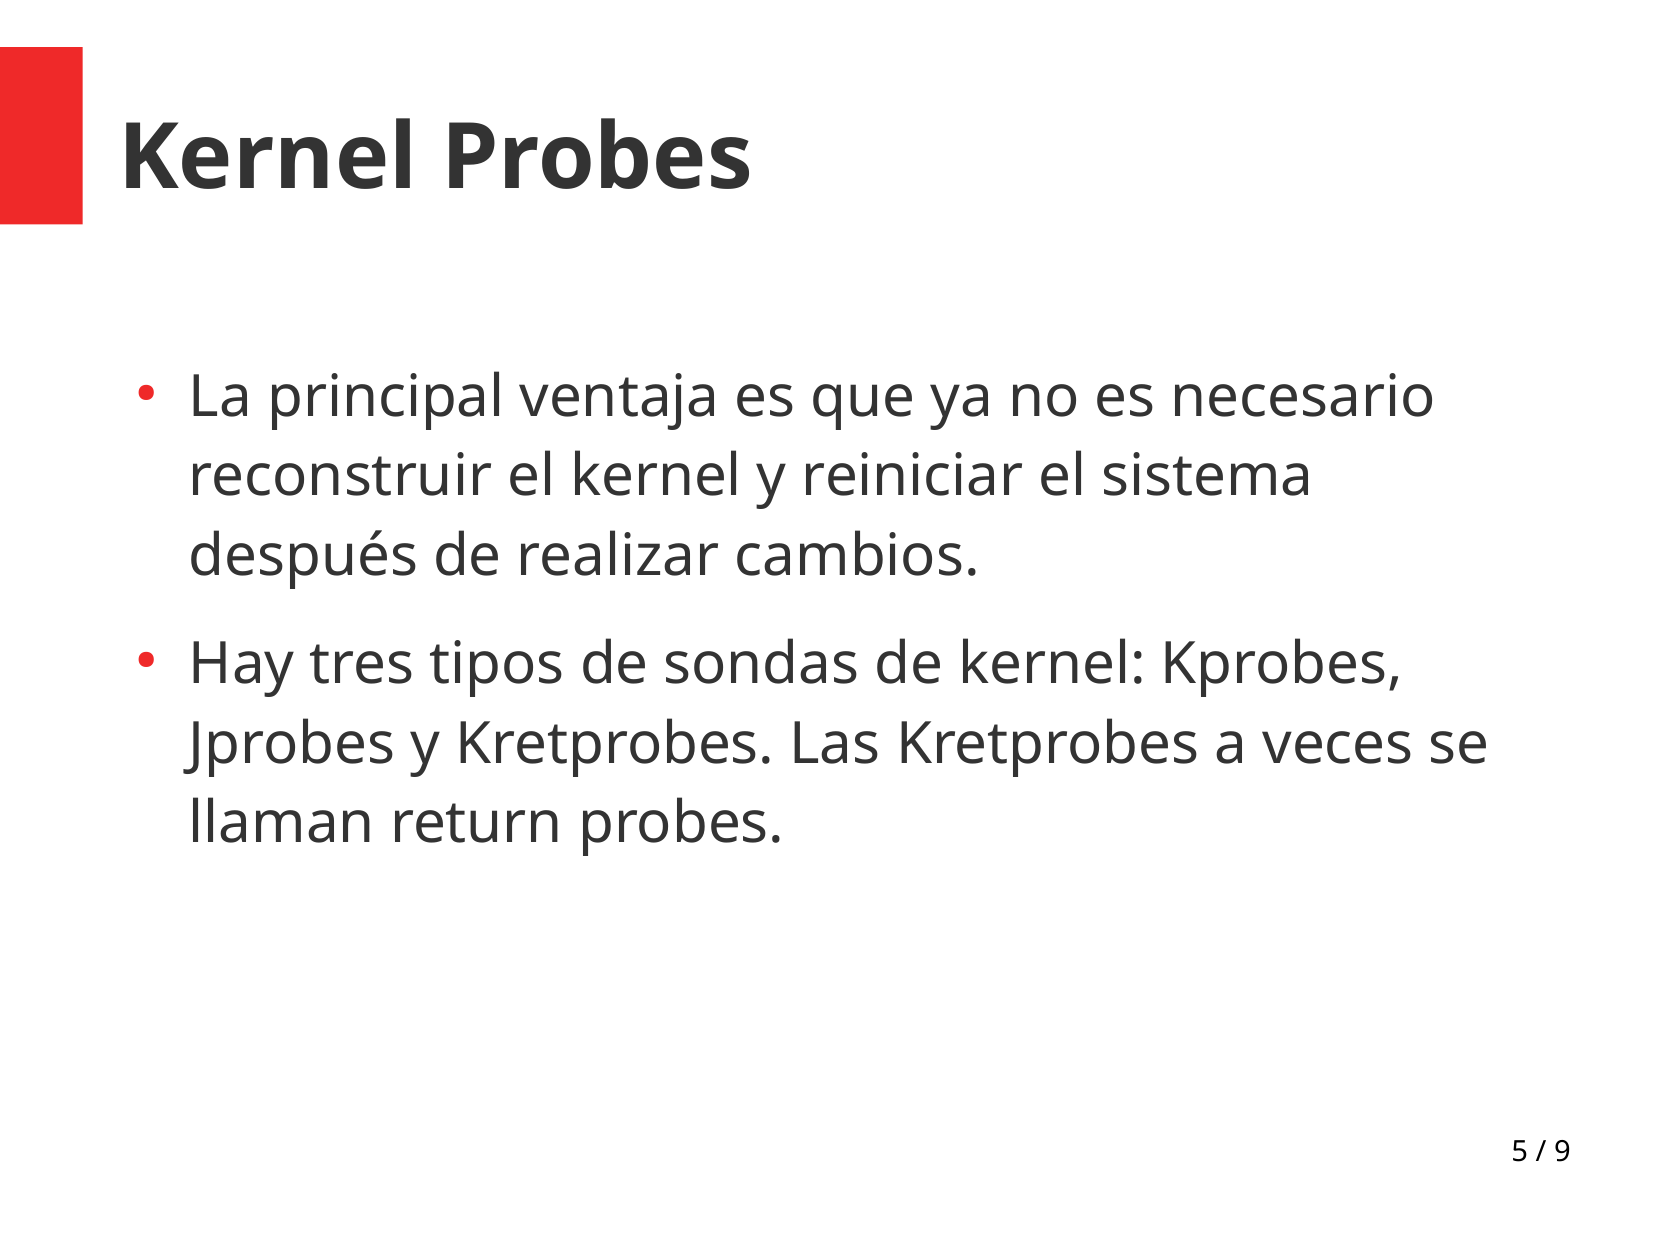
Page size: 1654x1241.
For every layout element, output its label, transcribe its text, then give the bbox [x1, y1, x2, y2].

list La principal ventaja es que ya no es necesario reconstruir el kernel y reiniciar el sistema después de realizar cambios. Hay tres tipos de sondas de kernel: Kprobes, Jprobes y Kretprobes. Las Kretprobes a veces se llaman return probes. [118, 354, 1536, 1074]
title Kernel Probes [118, 49, 1571, 257]
